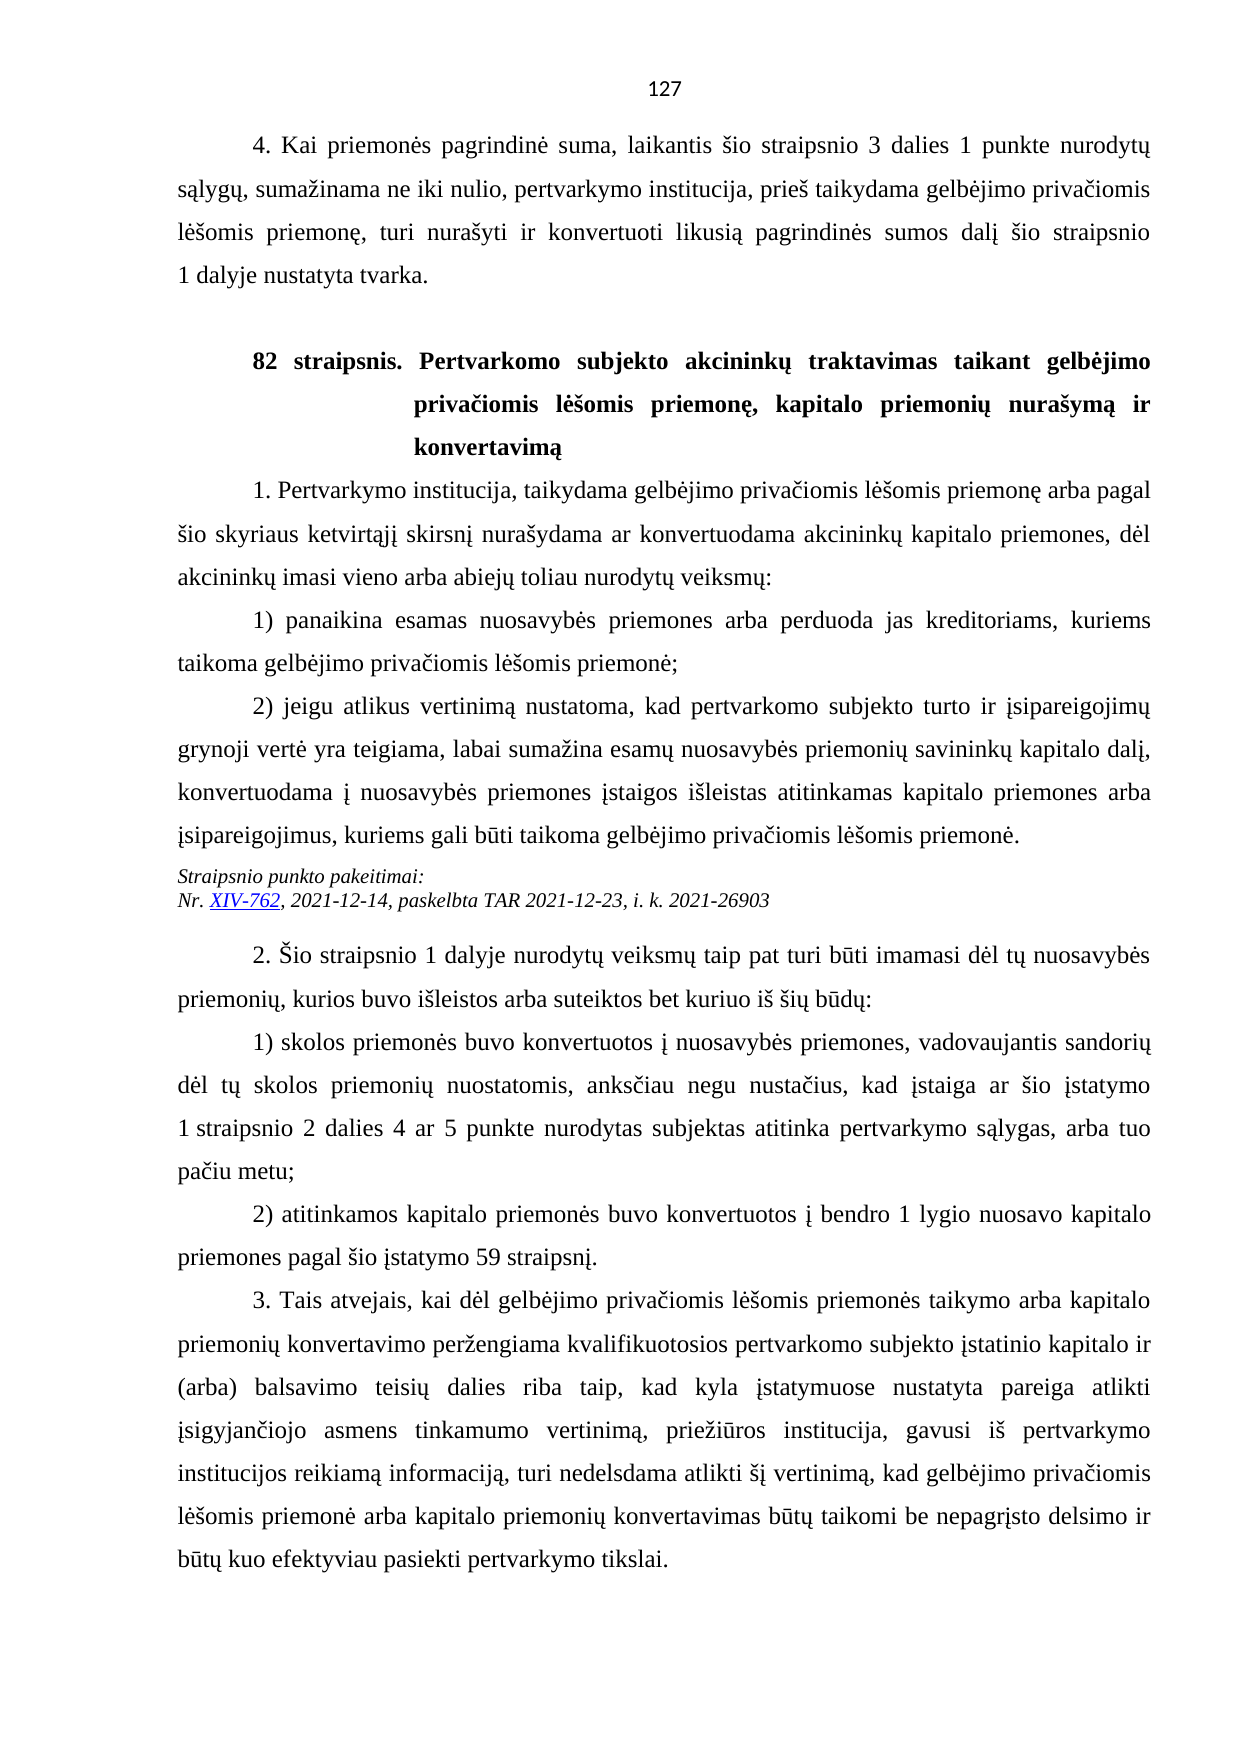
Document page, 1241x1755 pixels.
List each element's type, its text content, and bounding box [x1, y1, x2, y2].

text 2) atitinkamos kapitalo priemonės buvo konvertuotos į bendro 1 lygio nuosavo kapitalo priemones pagal šio įstatymo 59 straipsnį. [177, 1199, 1152, 1271]
text 82 straipsnis. Pertvarkomo subjekto akcininkų traktavimas taikant gelbėjimo privačiomis lėšomis priemonę, kapitalo priemonių nurašymą ir konvertavimą [252, 346, 1152, 461]
text 3. Tais atvejais, kai dėl gelbėjimo privačiomis lėšomis priemonės taikymo arba kapitalo priemonių konvertavimo peržengiama kvalifikuotosios pertvarkomo subjekto įstatinio kapitalo ir (arba) balsavimo teisių dalies riba taip, kad kyla įstatymuose nustatyta pareiga atlikti įsigyjančiojo asmens tinkamumo vertinimą, priežiūros institucija, gavusi iš pertvarkymo institucijos reikiamą informaciją, turi nedelsdama atlikti šį vertinimą, kad gelbėjimo privačiomis lėšomis priemonė arba kapitalo priemonių konvertavimas būtų taikomi be nepagrįsto delsimo ir būtų kuo efektyviau pasiekti pertvarkymo tikslai. [177, 1286, 1152, 1573]
text 2. Šio straipsnio 1 dalyje nurodytų veiksmų taip pat turi būti imamasi dėl tų nuosavybės priemonių, kurios buvo išleistos arba suteiktos bet kuriuo iš šių būdų: [177, 941, 1152, 1012]
text 2) jeigu atlikus vertinimą nustatoma, kad pertvarkomo subjekto turto ir įsipareigojimų grynoji vertė yra teigiama, labai sumažina esamų nuosavybės priemonių savininkų kapitalo dalį, konvertuodama į nuosavybės priemones įstaigos išleistas atitinkamas kapitalo priemones arba įsipareigojimus, kuriems gali būti taikoma gelbėjimo privačiomis lėšomis priemonė. [177, 691, 1152, 849]
text Nr. XIV-762, 2021-12-14, paskelbta TAR 2021-12-23, i. k. 2021-26903 [177, 888, 1152, 912]
text Straipsnio punkto pakeitimai: [177, 864, 1152, 888]
text 1) panaikina esamas nuosavybės priemones arba perduoda jas kreditoriams, kuriems taikoma gelbėjimo privačiomis lėšomis priemonė; [177, 605, 1152, 677]
text 4. Kai priemonės pagrindinė suma, laikantis šio straipsnio 3 dalies 1 punkte nurodytų sąlygų, sumažinama ne iki nulio, pertvarkymo institucija, prieš taikydama gelbėjimo privačiomis lėšomis priemonę, turi nurašyti ir konvertuoti likusią pagrindinės sumos dalį šio straipsnio 1 dalyje nustatyta tvarka. [177, 131, 1152, 289]
text 1) skolos priemonės buvo konvertuotos į nuosavybės priemones, vadovaujantis sandorių dėl tų skolos priemonių nuostatomis, anksčiau negu nustačius, kad įstaiga ar šio įstatymo 1 straipsnio 2 dalies 4 ar 5 punkte nurodytas subjektas atitinka pertvarkymo sąlygas, arba tuo pačiu metu; [177, 1027, 1152, 1185]
text 1. Pertvarkymo institucija, taikydama gelbėjimo privačiomis lėšomis priemonę arba pagal šio skyriaus ketvirtąjį skirsnį nurašydama ar konvertuodama akcininkų kapitalo priemones, dėl akcininkų imasi vieno arba abiejų toliau nurodytų veiksmų: [177, 476, 1152, 591]
